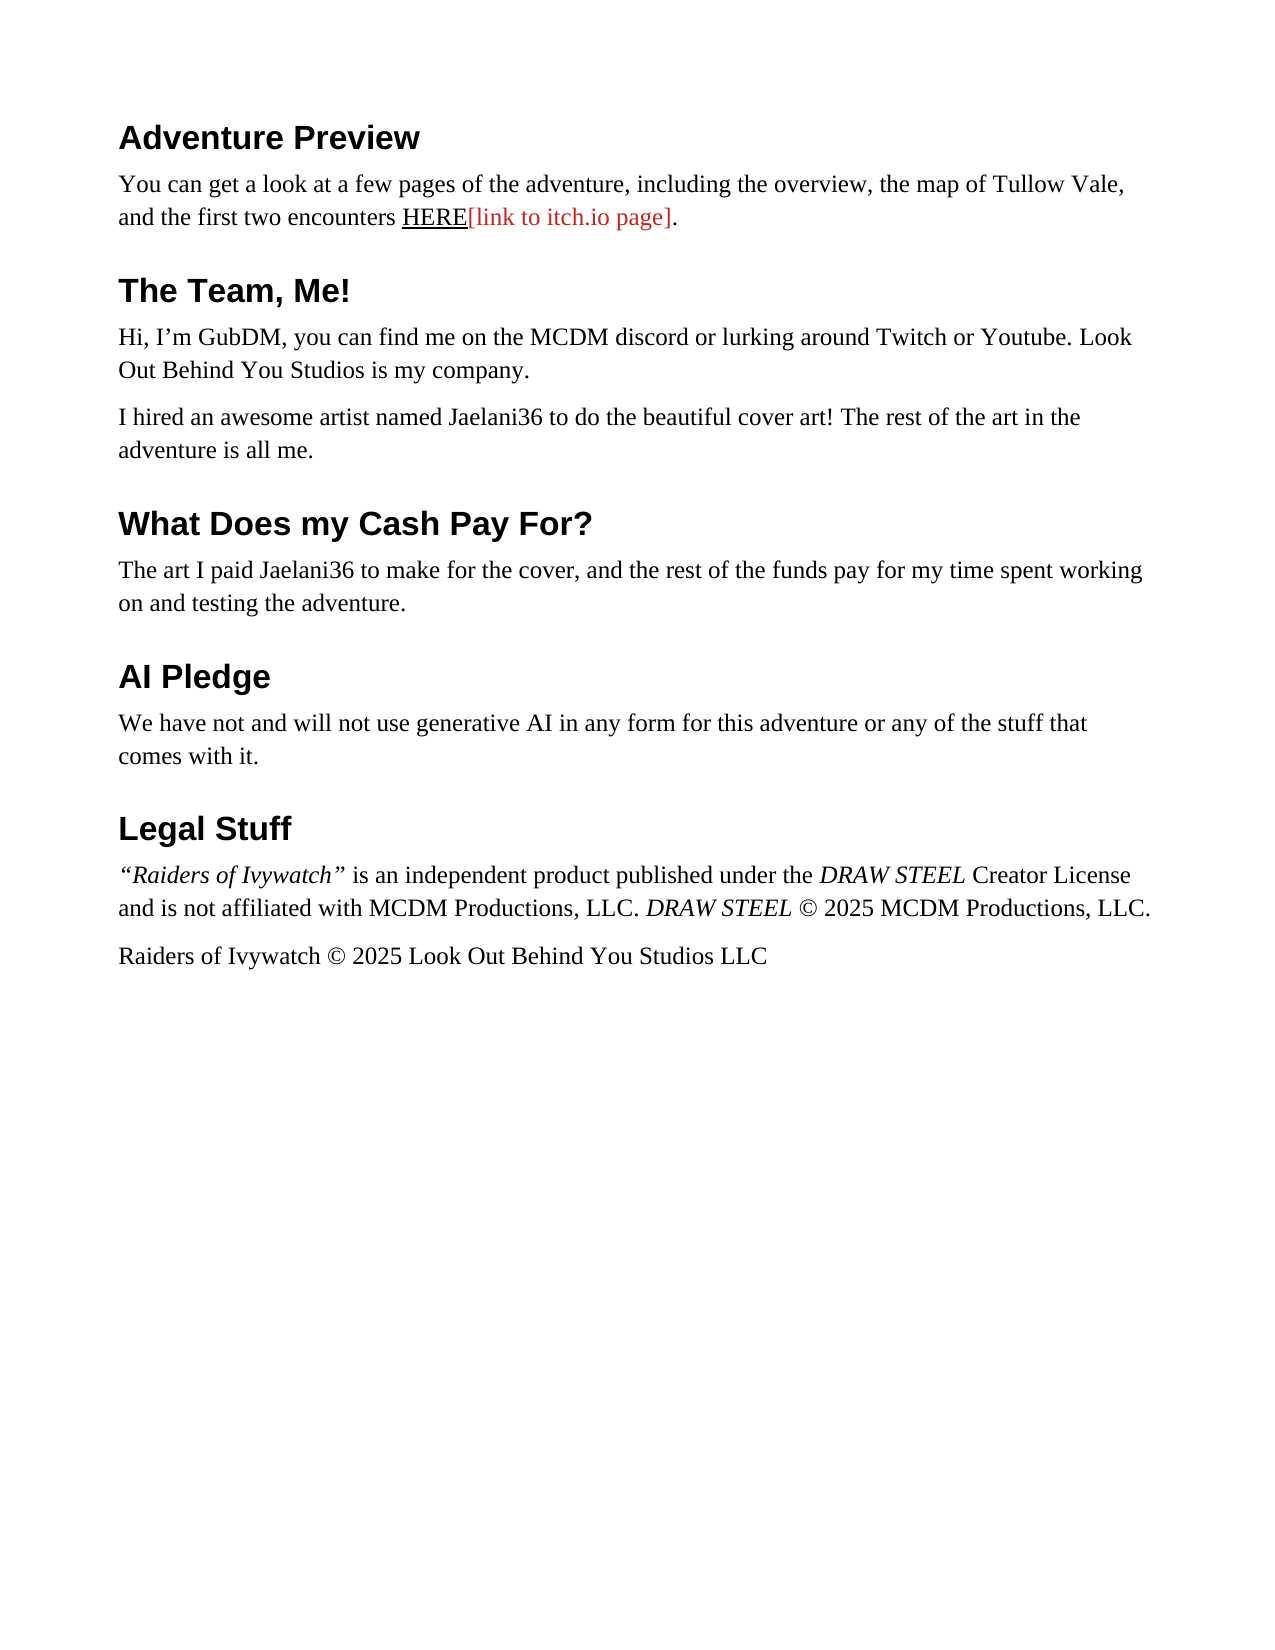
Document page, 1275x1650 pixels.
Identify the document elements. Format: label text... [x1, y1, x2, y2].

subtitle The Team, Me! [118, 271, 1157, 309]
text Raiders of Ivywatch © 2025 Look Out Behind You Studios LLC [118, 941, 1157, 970]
subtitle What Does my Cash Pay For? [118, 504, 1157, 543]
subtitle Legal Stuff [118, 809, 1157, 848]
text Hi, I’m GubDM, you can find me on the MCDM discord or lurking around Twitch or Youtube. Look Out Behind You Studios is my company. [118, 322, 1157, 384]
subtitle AI Pledge [118, 657, 1157, 695]
subtitle Adventure Preview [118, 118, 1157, 157]
text You can get a look at a few pages of the adventure, including the overview, the map of Tullow Vale, and the first two encounters HERE[link to itch.io page]. [118, 169, 1157, 231]
text “Raiders of Ivywatch” is an independent product published under the DRAW STEEL Creator License and is not affiliated with MCDM Productions, LLC. DRAW STEEL © 2025 MCDM Productions, LLC. [118, 860, 1157, 922]
text The art I paid Jaelani36 to make for the cover, and the rest of the funds pay for my time spent working on and testing the adventure. [118, 555, 1157, 617]
text We have not and will not use generative AI in any form for this adventure or any of the stuff that comes with it. [118, 708, 1157, 769]
text I hired an awesome artist named Jaelani36 to do the beautiful cover art! The rest of the art in the adventure is all me. [118, 402, 1157, 464]
